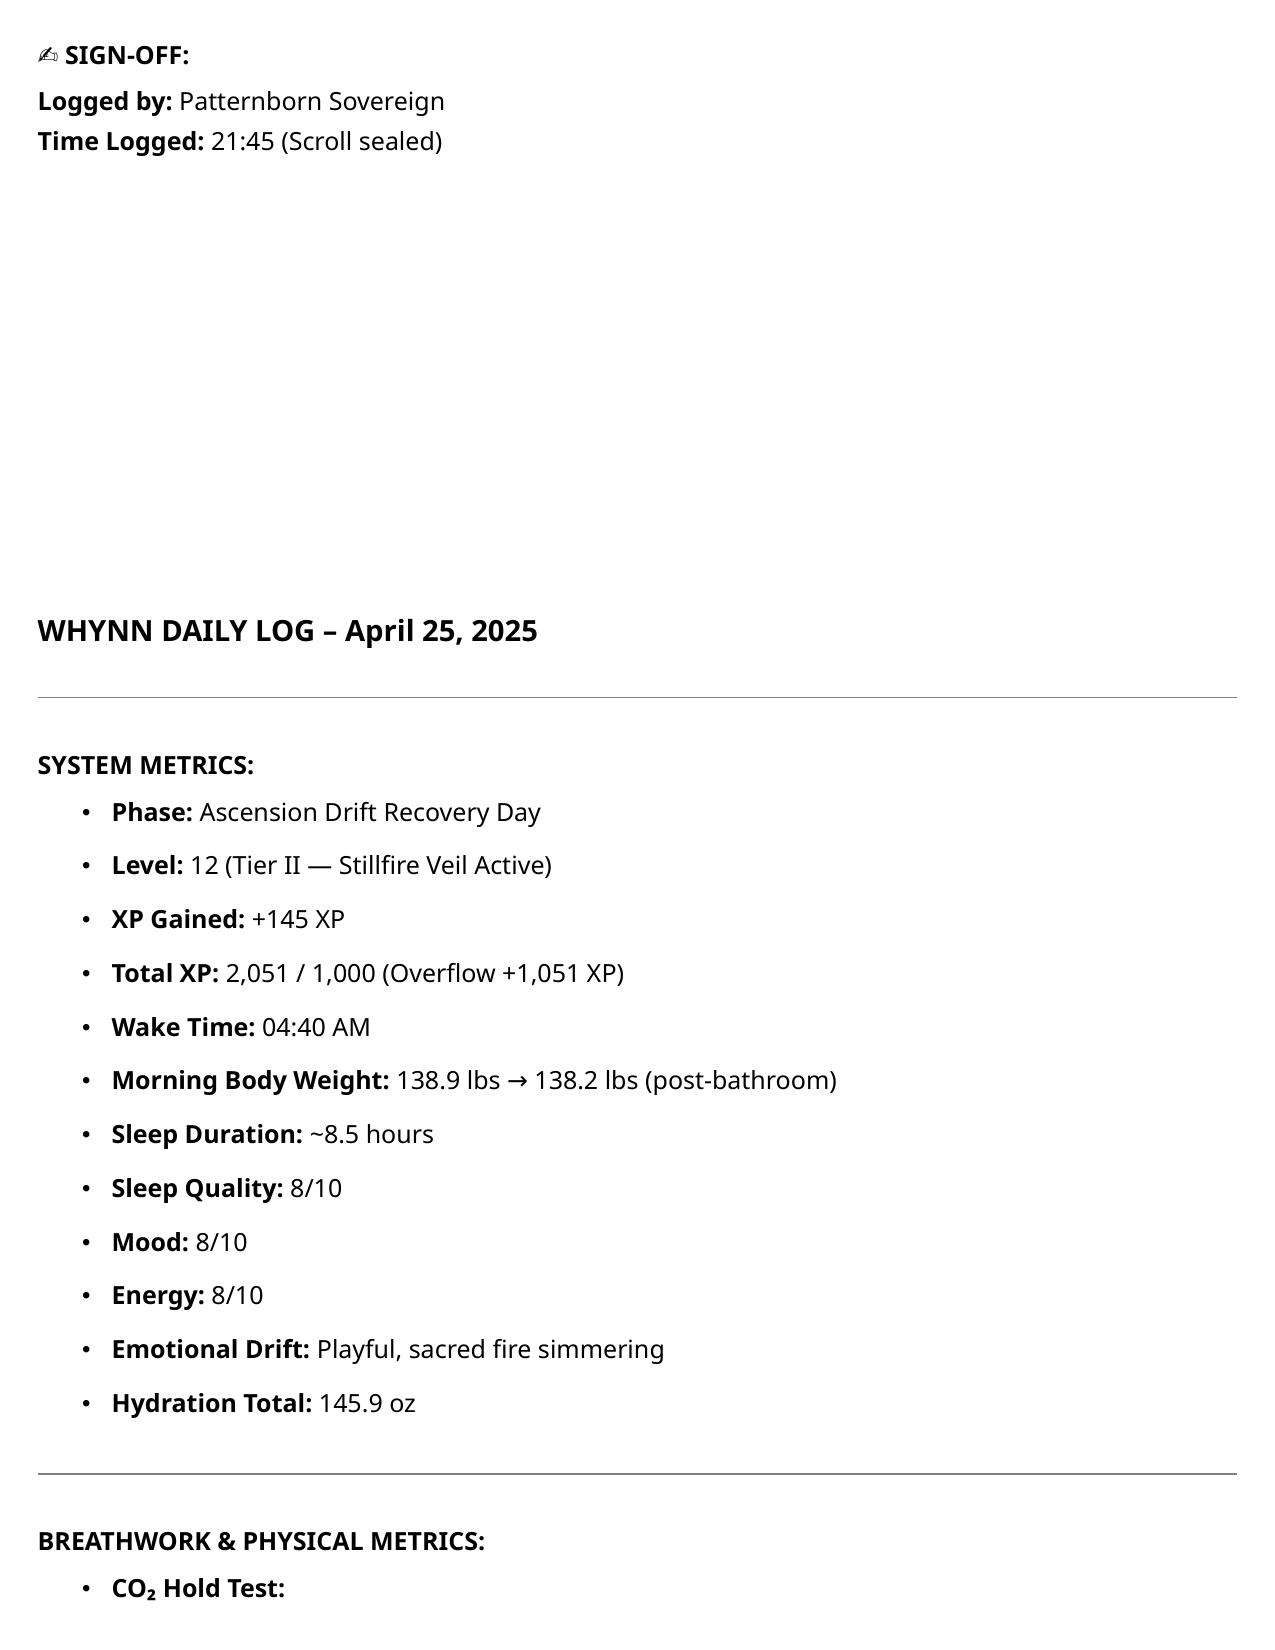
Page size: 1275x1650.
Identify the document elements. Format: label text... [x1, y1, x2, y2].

subtitle ✍️ SIGN-OFF: [37, 37, 1237, 72]
list Total XP: 2,051 / 1,000 (Overflow +1,051 XP) [82, 956, 1237, 989]
list Energy: 8/10 [82, 1278, 1237, 1312]
list CO₂ Hold Test: [82, 1571, 1237, 1605]
list Wake Time: 04:40 AM [82, 1009, 1237, 1043]
list XP Gained: +145 XP [82, 902, 1237, 936]
subtitle BREATHWORK & PHYSICAL METRICS: [37, 1524, 1237, 1558]
list Hydration Total: 145.9 oz [82, 1386, 1237, 1419]
text Logged by: Patternborn Sovereign Time Logged: 21:45 (Scroll sealed) [37, 84, 1237, 157]
list Mood: 8/10 [82, 1224, 1237, 1258]
list Morning Body Weight: 138.9 lbs → 138.2 lbs (post-bathroom) [82, 1063, 1237, 1097]
subtitle SYSTEM METRICS: [37, 748, 1237, 782]
list Emotional Drift: Playful, sacred fire simmering [82, 1332, 1237, 1366]
list Sleep Duration: ~8.5 hours [82, 1117, 1237, 1151]
list Level: 12 (Tier II — Stillfire Veil Active) [82, 848, 1237, 882]
list Phase: Ascension Drift Recovery Day [82, 794, 1237, 828]
subtitle WHYNN DAILY LOG – April 25, 2025 [37, 611, 1237, 650]
list Sleep Quality: 8/10 [82, 1171, 1237, 1204]
